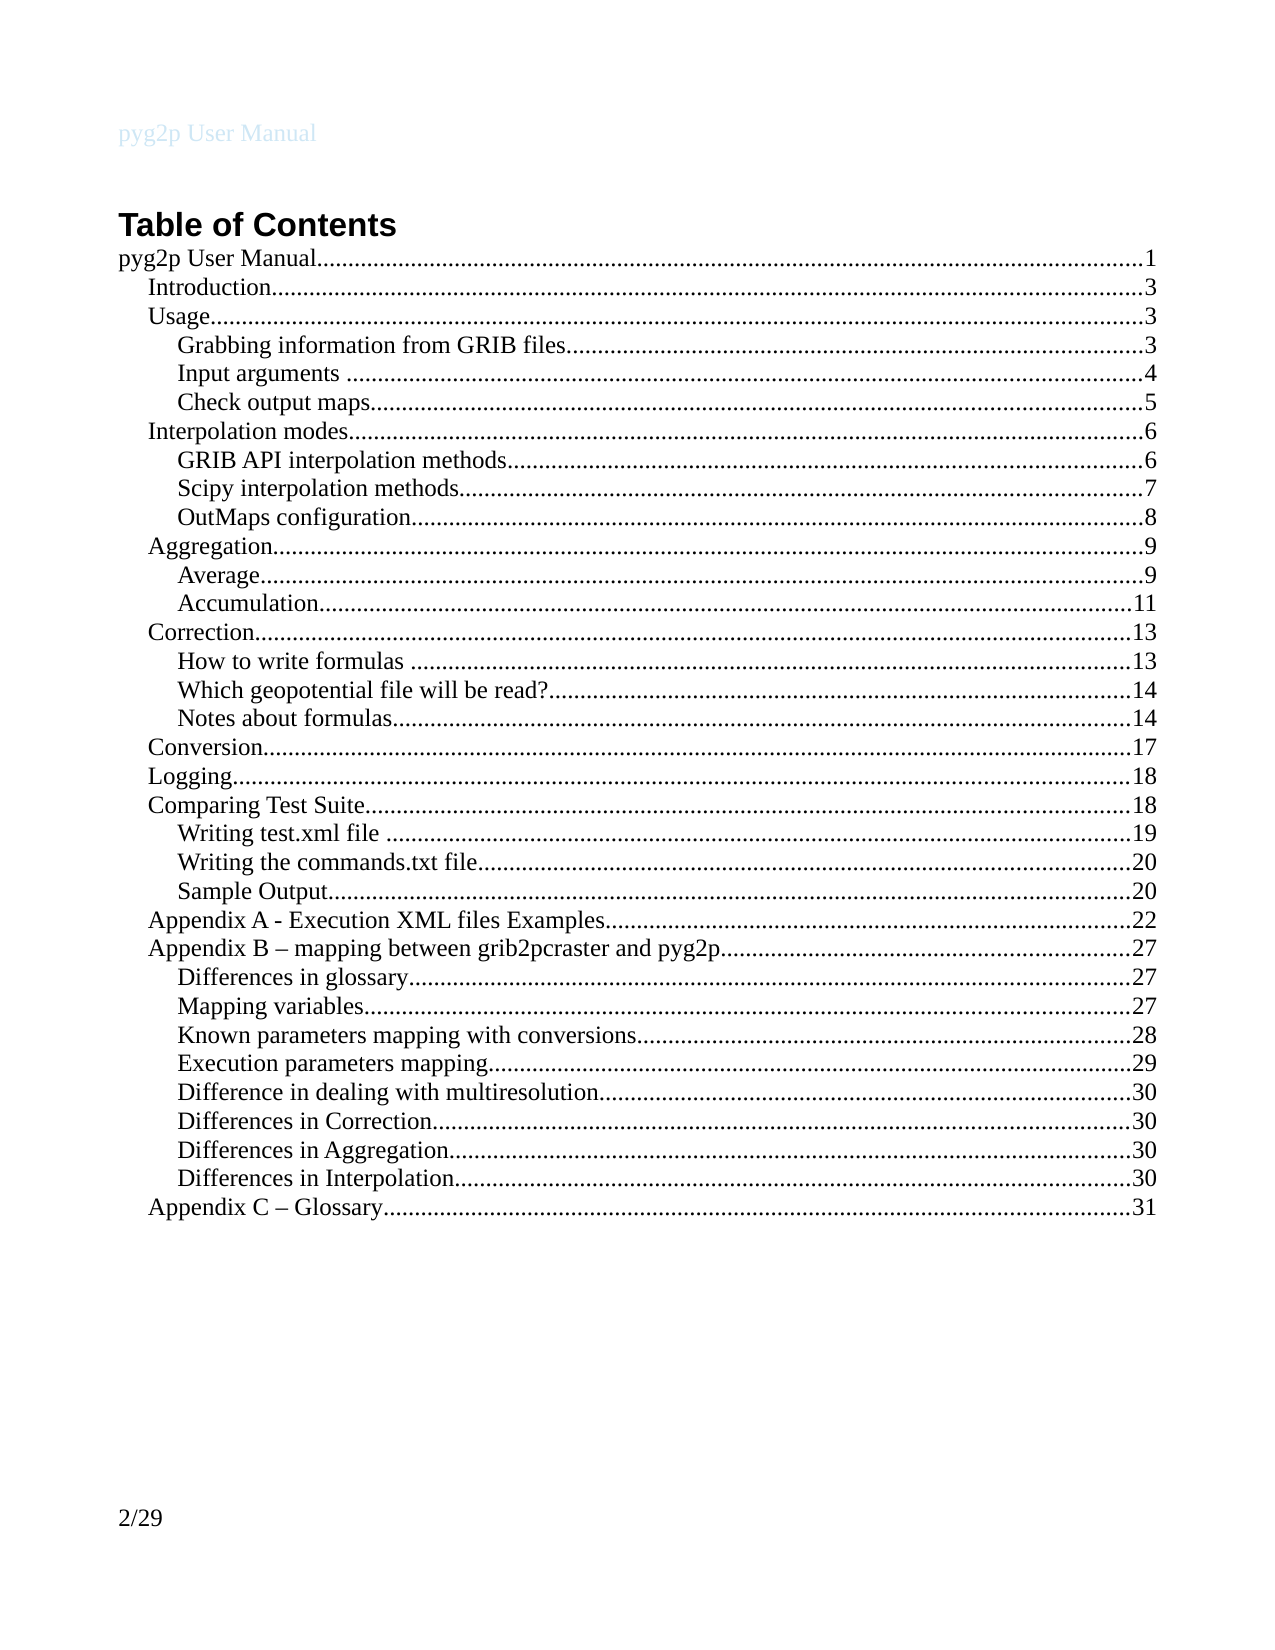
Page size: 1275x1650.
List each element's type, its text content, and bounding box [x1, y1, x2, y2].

text Appendix B – mapping between grib2pcraster and pyg2p 27 [148, 933, 1157, 962]
text Correction 13 [148, 617, 1157, 646]
text Scipy interpolation methods 7 [177, 473, 1157, 502]
text How to write formulas 13 [177, 646, 1157, 675]
text Accumulation 11 [177, 588, 1157, 617]
text Differences in Correction 30 [177, 1106, 1157, 1135]
text OutMaps configuration 8 [177, 502, 1157, 531]
text Logging 18 [148, 761, 1157, 790]
text Differences in glossary 27 [177, 962, 1157, 991]
text Conversion 17 [148, 732, 1157, 761]
text Execution parameters mapping 29 [177, 1048, 1157, 1077]
text Differences in Aggregation 30 [177, 1135, 1157, 1163]
text Difference in dealing with multiresolution 30 [177, 1077, 1157, 1106]
text Appendix A - Execution XML files Examples 22 [148, 905, 1157, 933]
text Grabbing information from GRIB files. 3 [177, 330, 1157, 358]
subtitle Table of Contents [118, 205, 1157, 243]
text Writing the commands.txt file 20 [177, 847, 1157, 876]
text Interpolation modes 6 [148, 416, 1157, 445]
text Differences in Interpolation 30 [177, 1163, 1157, 1192]
text Average 9 [177, 560, 1157, 588]
text Writing test.xml file 19 [177, 818, 1157, 847]
text Aggregation 9 [148, 531, 1157, 560]
text pyg2p User Manual 1 [118, 243, 1157, 272]
text Usage 3 [148, 301, 1157, 330]
text Sample Output 20 [177, 876, 1157, 905]
text GRIB API interpolation methods 6 [177, 445, 1157, 473]
text Comparing Test Suite 18 [148, 790, 1157, 818]
text Introduction 3 [148, 272, 1157, 301]
text Input arguments 4 [177, 358, 1157, 387]
text Known parameters mapping with conversions 28 [177, 1020, 1157, 1048]
text Which geopotential file will be read? 14 [177, 675, 1157, 703]
text Check output maps 5 [177, 387, 1157, 416]
text Mapping variables 27 [177, 991, 1157, 1020]
text Notes about formulas 14 [177, 703, 1157, 732]
text Appendix C – Glossary 31 [148, 1192, 1157, 1221]
